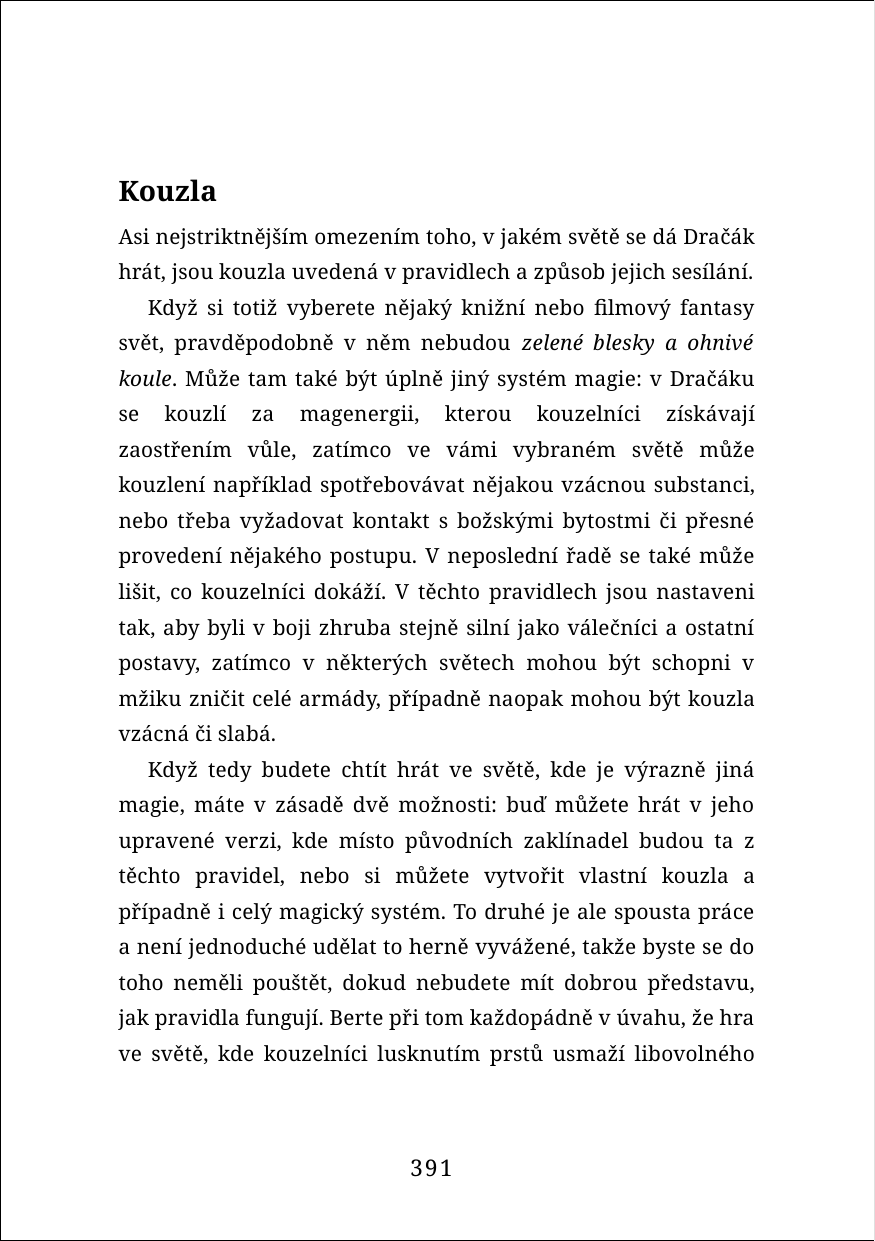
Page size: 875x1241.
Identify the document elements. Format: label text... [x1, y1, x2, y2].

text Asi nejstriktnějším omezením toho, v jakém světě se dá Dračák hrát, jsou kouzla uvedená v pravidlech a způsob jejich sesílání. Když si totiž vyberete nějaký knižní nebo filmový fantasy svět, pravděpodobně v něm nebudou zelené blesky a ohnivé koule. Může tam také být úplně jiný systém magie: v Dračáku se kouzlí za magenergii, kterou kouzelníci získávají zaostřením vůle, zatímco ve vámi vybraném světě může kouzlení například spotřebovávat nějakou vzácnou substanci, nebo třeba vyžadovat kontakt s božskými bytostmi či přesné provedení nějakého postupu. V neposlední řadě se také může lišit, co kouzelníci dokáží. V těchto pravidlech jsou nastaveni tak, aby byli v boji zhruba stejně silní jako válečníci a ostatní postavy, zatímco v některých světech mohou být schopni v mžiku zničit celé armády, případně naopak mohou být kouzla vzácná či slabá. Když tedy budete chtít hrát ve světě, kde je výrazně jiná magie, máte v zásadě dvě možnosti: buď můžete hrát v jeho upravené verzi, kde místo původních zaklínadel budou ta z těchto pravidel, nebo si můžete vytvořit vlastní kouzla a případně i celý magický systém. To druhé je ale spousta práce a není jednoduché udělat to herně vyvážené, takže byste se do toho neměli pouštět, dokud nebudete mít dobrou představu, jak pravidla fungují. Berte při tom každopádně v úvahu, že hra ve světě, kde kouzelníci lusknutím prstů usmaží libovolného [118, 222, 756, 1067]
subtitle Kouzla [118, 172, 756, 210]
